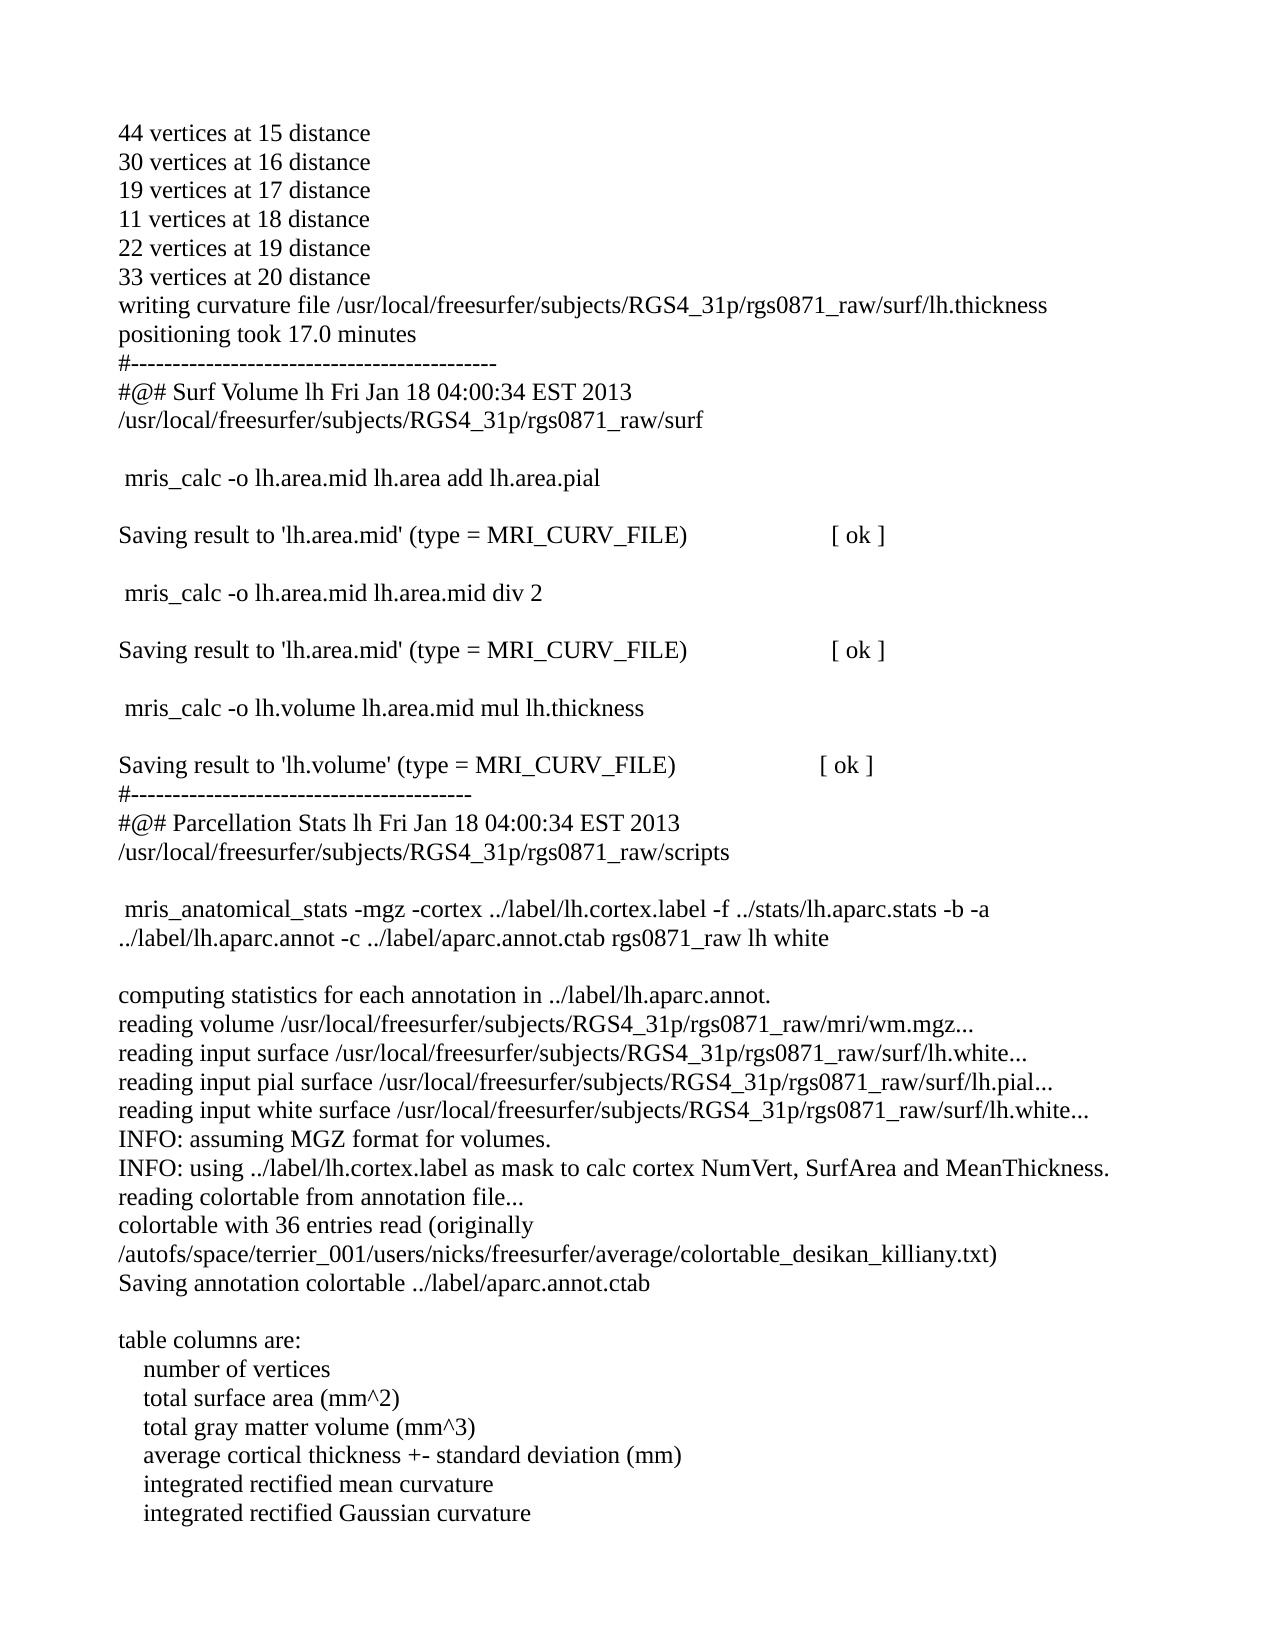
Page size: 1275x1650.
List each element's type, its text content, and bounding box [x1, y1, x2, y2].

text INFO: assuming MGZ format for volumes. [118, 1124, 1157, 1153]
text 44 vertices at 15 distance [118, 118, 1157, 147]
text #@# Parcellation Stats lh Fri Jan 18 04:00:34 EST 2013 [118, 808, 1157, 837]
text reading colortable from annotation file... [118, 1182, 1157, 1211]
text reading volume /usr/local/freesurfer/subjects/RGS4_31p/rgs0871_raw/mri/wm.mgz... [118, 1009, 1157, 1038]
text #@# Surf Volume lh Fri Jan 18 04:00:34 EST 2013 [118, 377, 1157, 406]
text #----------------------------------------- [118, 779, 1157, 808]
text total surface area (mm^2) [118, 1383, 1157, 1412]
text 33 vertices at 20 distance [118, 262, 1157, 291]
text Saving annotation colortable ../label/aparc.annot.ctab [118, 1268, 1157, 1297]
text colortable with 36 entries read (originally /autofs/space/terrier_001/users/nicks/freesurfer/average/colortable_desikan_killiany.txt) [118, 1211, 1157, 1268]
text reading input surface /usr/local/freesurfer/subjects/RGS4_31p/rgs0871_raw/surf/lh.white... [118, 1038, 1157, 1067]
text writing curvature file /usr/local/freesurfer/subjects/RGS4_31p/rgs0871_raw/surf/lh.thickness [118, 291, 1157, 319]
text integrated rectified mean curvature [118, 1469, 1157, 1498]
text mris_calc -o lh.area.mid lh.area add lh.area.pial [118, 463, 1157, 492]
text /usr/local/freesurfer/subjects/RGS4_31p/rgs0871_raw/scripts [118, 837, 1157, 866]
text average cortical thickness +- standard deviation (mm) [118, 1441, 1157, 1469]
text total gray matter volume (mm^3) [118, 1412, 1157, 1441]
text #-------------------------------------------- [118, 348, 1157, 377]
text 11 vertices at 18 distance [118, 204, 1157, 233]
text computing statistics for each annotation in ../label/lh.aparc.annot. [118, 981, 1157, 1009]
text reading input white surface /usr/local/freesurfer/subjects/RGS4_31p/rgs0871_raw/surf/lh.white... [118, 1096, 1157, 1124]
text mris_anatomical_stats -mgz -cortex ../label/lh.cortex.label -f ../stats/lh.aparc.stats -b -a ../label/lh.aparc.annot -c ../label/aparc.annot.ctab rgs0871_raw lh white [118, 894, 1157, 952]
text mris_calc -o lh.volume lh.area.mid mul lh.thickness [118, 693, 1157, 722]
text table columns are: [118, 1326, 1157, 1354]
text 30 vertices at 16 distance [118, 147, 1157, 176]
text Saving result to 'lh.area.mid' (type = MRI_CURV_FILE) [ ok ] [118, 521, 1157, 549]
text 22 vertices at 19 distance [118, 233, 1157, 262]
text Saving result to 'lh.volume' (type = MRI_CURV_FILE) [ ok ] [118, 751, 1157, 779]
text Saving result to 'lh.area.mid' (type = MRI_CURV_FILE) [ ok ] [118, 636, 1157, 664]
text integrated rectified Gaussian curvature [118, 1498, 1157, 1527]
text number of vertices [118, 1354, 1157, 1383]
text 19 vertices at 17 distance [118, 176, 1157, 204]
text mris_calc -o lh.area.mid lh.area.mid div 2 [118, 578, 1157, 607]
text INFO: using ../label/lh.cortex.label as mask to calc cortex NumVert, SurfArea and MeanThickness. [118, 1153, 1157, 1182]
text reading input pial surface /usr/local/freesurfer/subjects/RGS4_31p/rgs0871_raw/surf/lh.pial... [118, 1067, 1157, 1096]
text positioning took 17.0 minutes [118, 319, 1157, 348]
text /usr/local/freesurfer/subjects/RGS4_31p/rgs0871_raw/surf [118, 406, 1157, 434]
